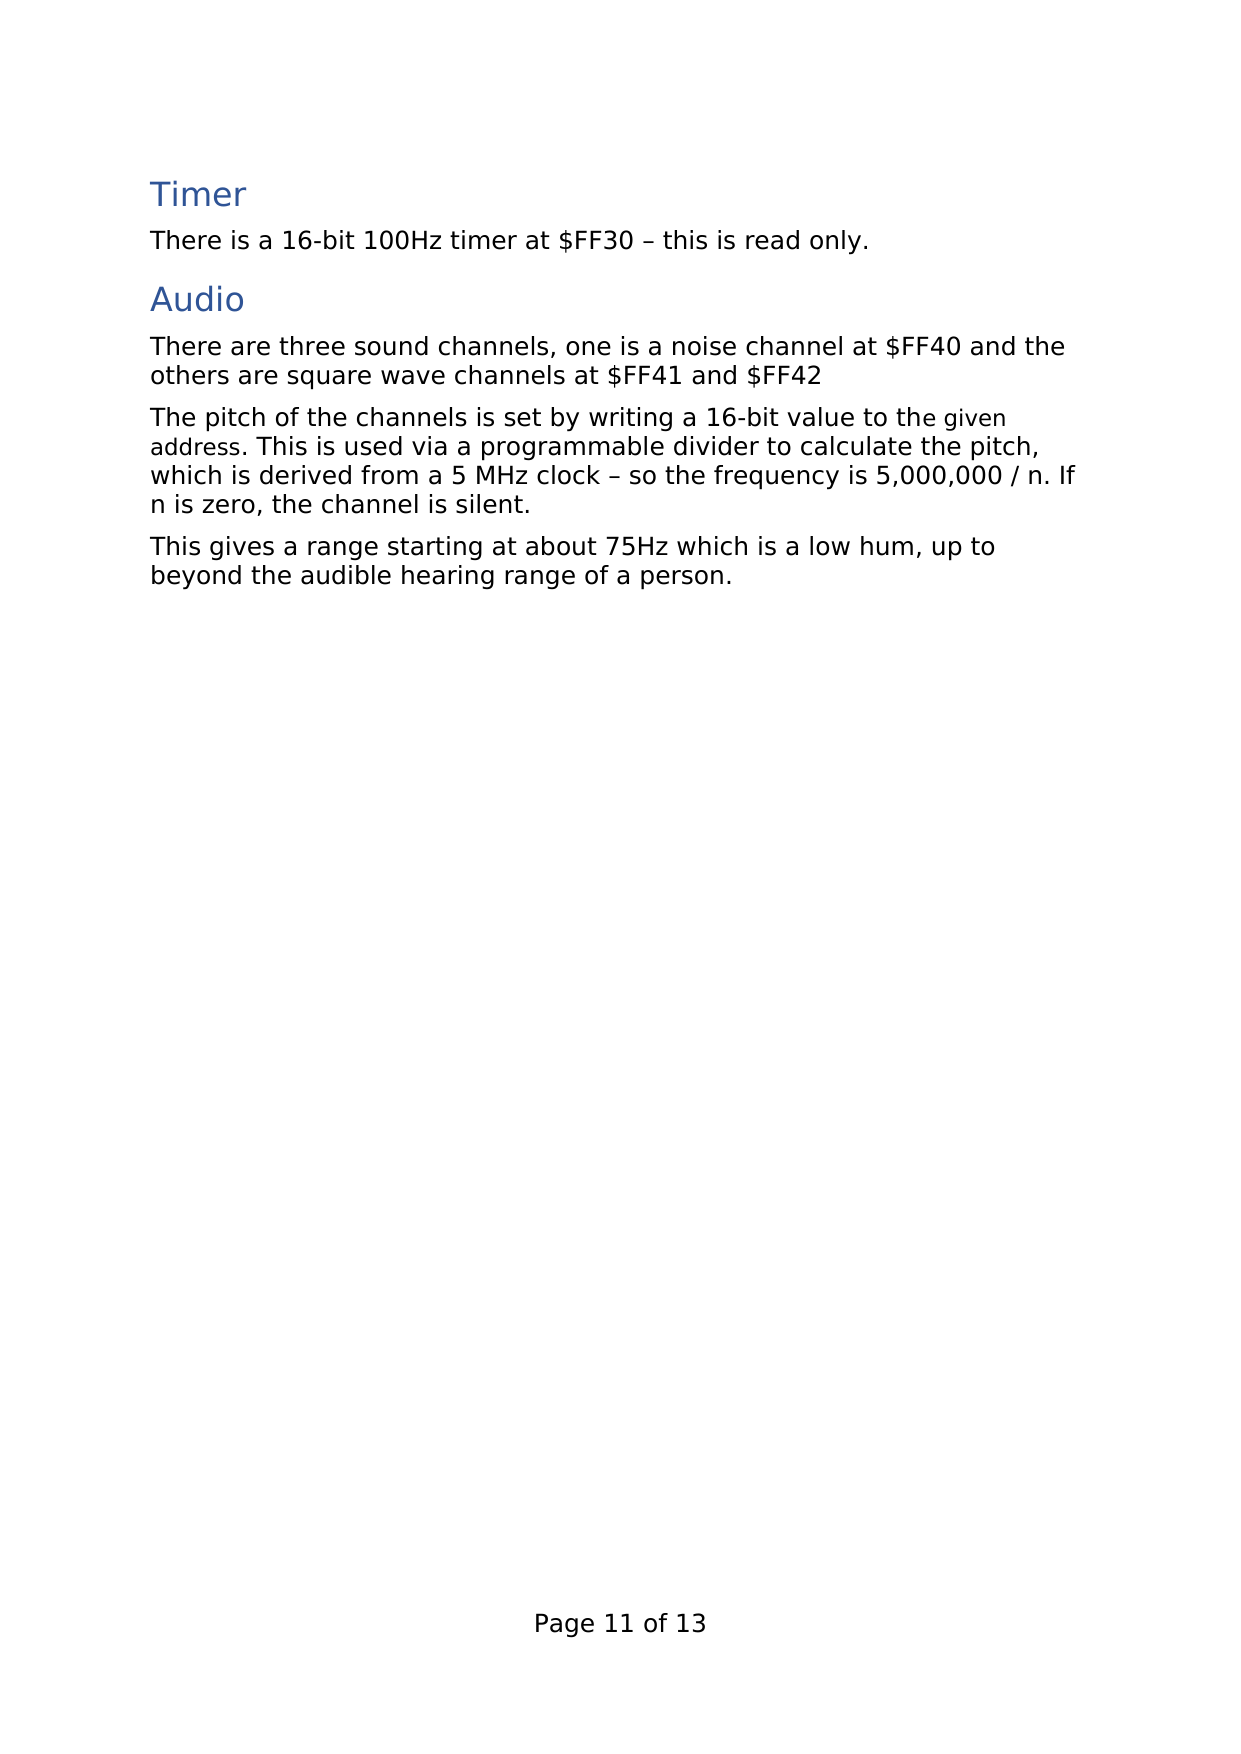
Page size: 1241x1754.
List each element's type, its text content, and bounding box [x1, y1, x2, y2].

subtitle Audio [150, 281, 1090, 319]
text There is a 16-bit 100Hz timer at $FF30 – this is read only. [150, 226, 1090, 256]
subtitle Timer [150, 175, 1090, 214]
text There are three sound channels, one is a noise channel at $FF40 and the others are square wave channels at $FF41 and $FF42 [150, 332, 1090, 390]
text The pitch of the channels is set by writing a 16-bit value to the given address. This is used via a programmable divider to calculate the pitch, which is derived from a 5 MHz clock – so the frequency is 5,000,000 / n. If n is zero, the channel is silent. [150, 403, 1090, 519]
text This gives a range starting at about 75Hz which is a low hum, up to beyond the audible hearing range of a person. [150, 532, 1090, 590]
